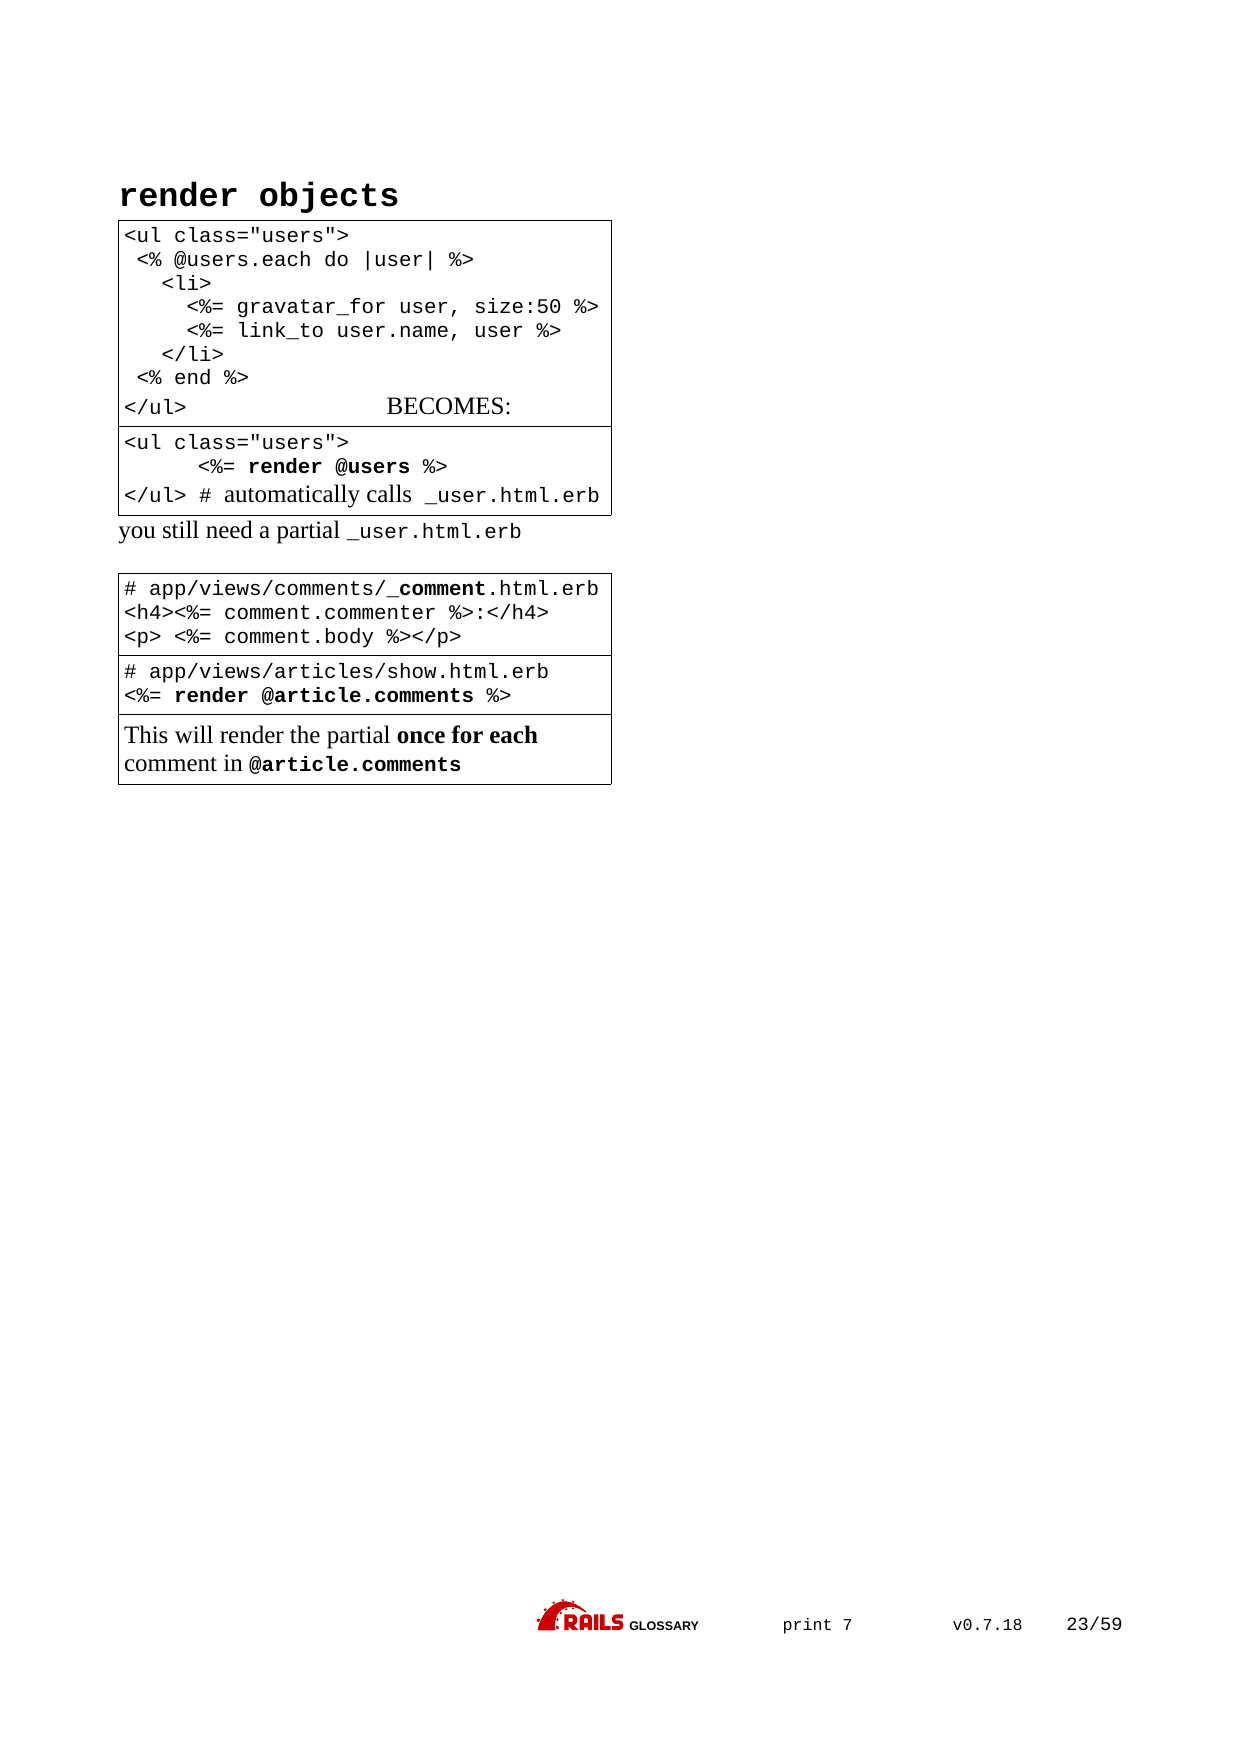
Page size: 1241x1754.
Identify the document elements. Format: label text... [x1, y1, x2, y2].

text you still need a partial _user.html.erb [118, 516, 611, 544]
table_cell # app/views/articles/show.html.erb <%= render @article.comments %> [119, 656, 611, 714]
table_header <ul class="users"> <% @users.each do |user| %> <li> <%= gravatar_for user, size:50 %> <%= link_to user.name, user %> </li> <% end %> </ul> BECOMES: [119, 221, 611, 426]
table_header # app/views/comments/_comment.html.erb <h4><%= comment.commenter %>:</h4> <p> <%= comment.body %></p> [119, 574, 611, 655]
table_cell This will render the partial once for each comment in @article.comments [119, 715, 611, 784]
subtitle render objects [118, 178, 611, 217]
table_cell <ul class="users"> <%= render @users %> </ul> # automatically calls _user.html.erb [119, 427, 611, 514]
